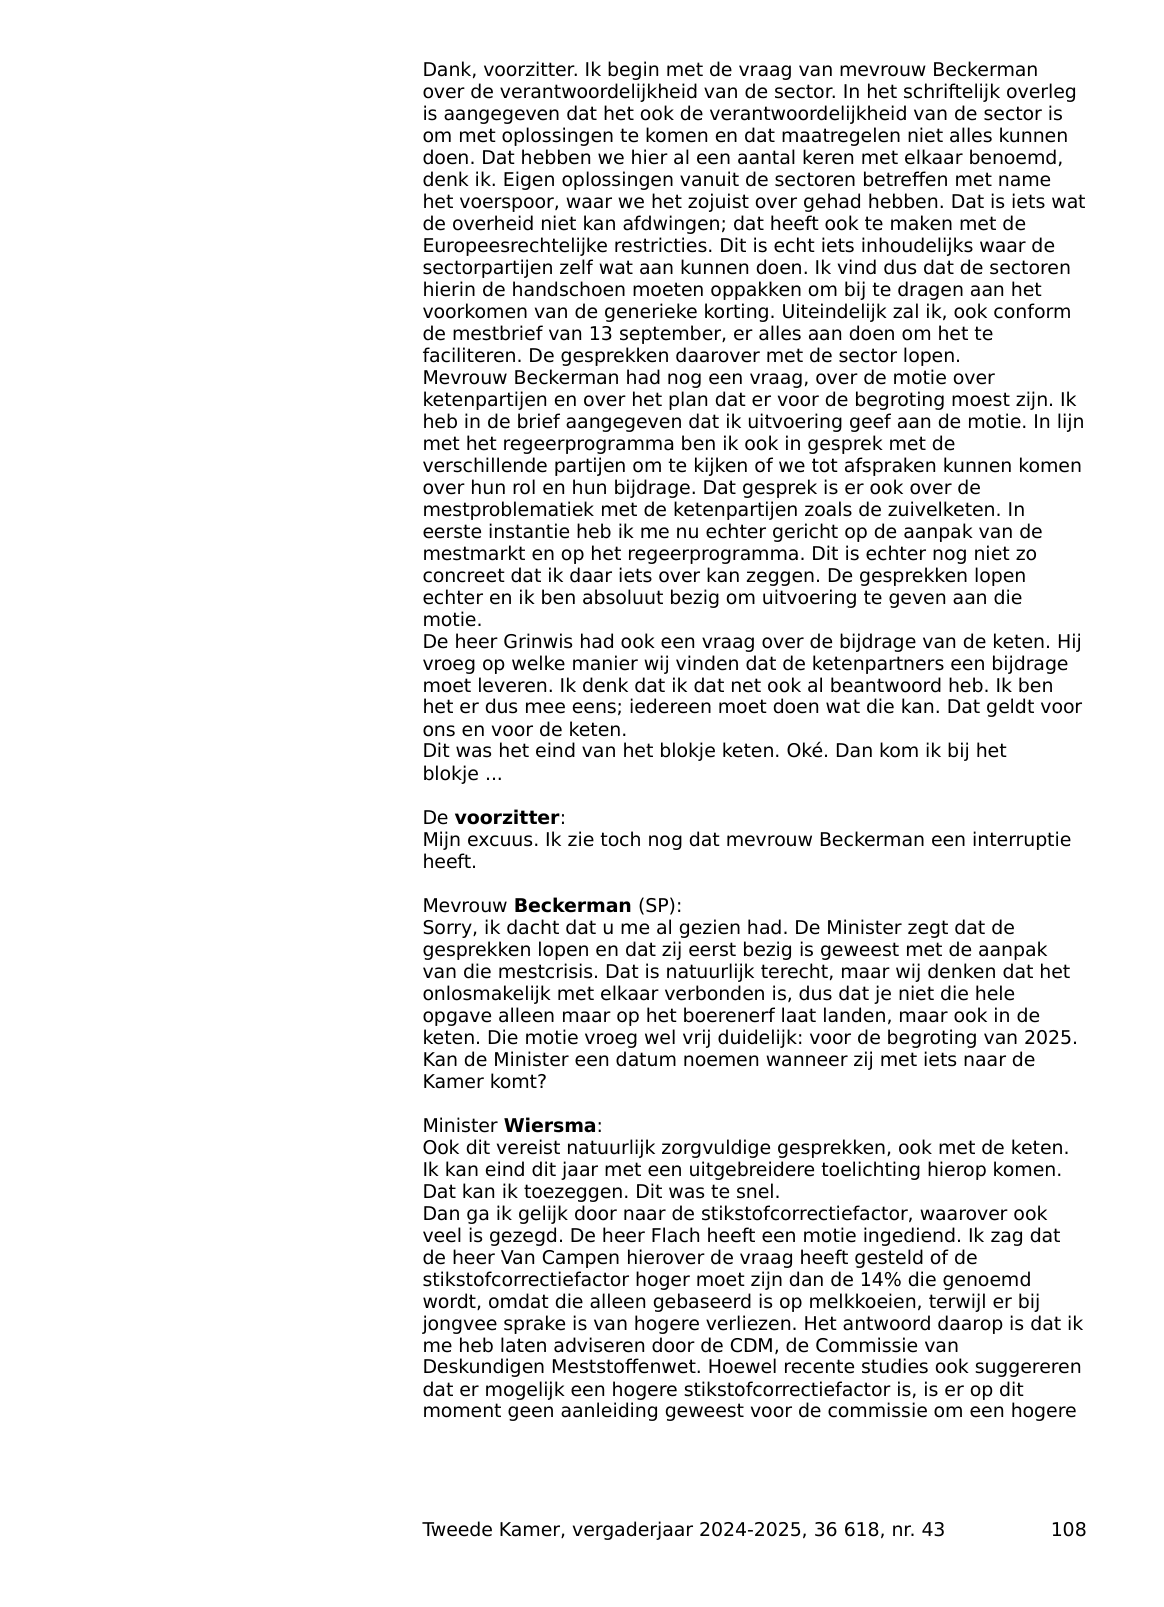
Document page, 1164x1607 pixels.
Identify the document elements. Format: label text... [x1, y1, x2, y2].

text De voorzitter: [422, 807, 1087, 828]
text Sorry, ik dacht dat u me al gezien had. De Minister zegt dat de gesprekken lopen en dat zij eerst bezig is geweest met de aanpak van die mestcrisis. Dat is natuurlijk terecht, maar wij denken dat het onlosmakelijk met elkaar verbonden is, dus dat je niet die hele opgave alleen maar op het boerenerf laat landen, maar ook in de keten. Die motie vroeg wel vrij duidelijk: voor de begroting van 2025. Kan de Minister een datum noemen wanneer zij met iets naar de Kamer komt? [422, 917, 1087, 1092]
text Ook dit vereist natuurlijk zorgvuldige gesprekken, ook met de keten. Ik kan eind dit jaar met een uitgebreidere toelichting hierop komen. Dat kan ik toezeggen. Dit was te snel. [422, 1137, 1087, 1203]
text Dit was het eind van het blokje keten. Oké. Dan kom ik bij het blokje ... [422, 740, 1087, 784]
text Mevrouw Beckerman (SP): [422, 895, 1087, 917]
text Mevrouw Beckerman had nog een vraag, over de motie over ketenpartijen en over het plan dat er voor de begroting moest zijn. Ik heb in de brief aangegeven dat ik uitvoering geef aan de motie. In lijn met het regeerprogramma ben ik ook in gesprek met de verschillende partijen om te kijken of we tot afspraken kunnen komen over hun rol en hun bijdrage. Dat gesprek is er ook over de mestproblematiek met de ketenpartijen zoals de zuivelketen. In eerste instantie heb ik me nu echter gericht op de aanpak van de mestmarkt en op het regeerprogramma. Dit is echter nog niet zo concreet dat ik daar iets over kan zeggen. De gesprekken lopen echter en ik ben absoluut bezig om uitvoering te geven aan die motie. [422, 367, 1087, 631]
text De heer Grinwis had ook een vraag over de bijdrage van de keten. Hij vroeg op welke manier wij vinden dat de ketenpartners een bijdrage moet leveren. Ik denk dat ik dat net ook al beantwoord heb. Ik ben het er dus mee eens; iedereen moet doen wat die kan. Dat geldt voor ons en voor de keten. [422, 631, 1087, 740]
text Minister Wiersma: [422, 1115, 1087, 1137]
text Mijn excuus. Ik zie toch nog dat mevrouw Beckerman een interruptie heeft. [422, 828, 1087, 872]
text Dank, voorzitter. Ik begin met de vraag van mevrouw Beckerman over de verantwoordelijkheid van de sector. In het schriftelijk overleg is aangegeven dat het ook de verantwoordelijkheid van de sector is om met oplossingen te komen en dat maatregelen niet alles kunnen doen. Dat hebben we hier al een aantal keren met elkaar benoemd, denk ik. Eigen oplossingen vanuit de sectoren betreffen met name het voerspoor, waar we het zojuist over gehad hebben. Dat is iets wat de overheid niet kan afdwingen; dat heeft ook te maken met de Europeesrechtelijke restricties. Dit is echt iets inhoudelijks waar de sectorpartijen zelf wat aan kunnen doen. Ik vind dus dat de sectoren hierin de handschoen moeten oppakken om bij te dragen aan het voorkomen van de generieke korting. Uiteindelijk zal ik, ook conform de mestbrief van 13 september, er alles aan doen om het te faciliteren. De gesprekken daarover met de sector lopen. [422, 59, 1087, 367]
text Dan ga ik gelijk door naar de stikstofcorrectiefactor, waarover ook veel is gezegd. De heer Flach heeft een motie ingediend. Ik zag dat de heer Van Campen hierover de vraag heeft gesteld of de stikstofcorrectiefactor hoger moet zijn dan de 14% die genoemd wordt, omdat die alleen gebaseerd is op melkkoeien, terwijl er bij jongvee sprake is van hogere verliezen. Het antwoord daarop is dat ik me heb laten adviseren door de CDM, de Commissie van Deskundigen Meststoffenwet. Hoewel recente studies ook suggereren dat er mogelijk een hogere stikstofcorrectiefactor is, is er op dit moment geen aanleiding geweest voor de commissie om een hogere [422, 1203, 1087, 1422]
